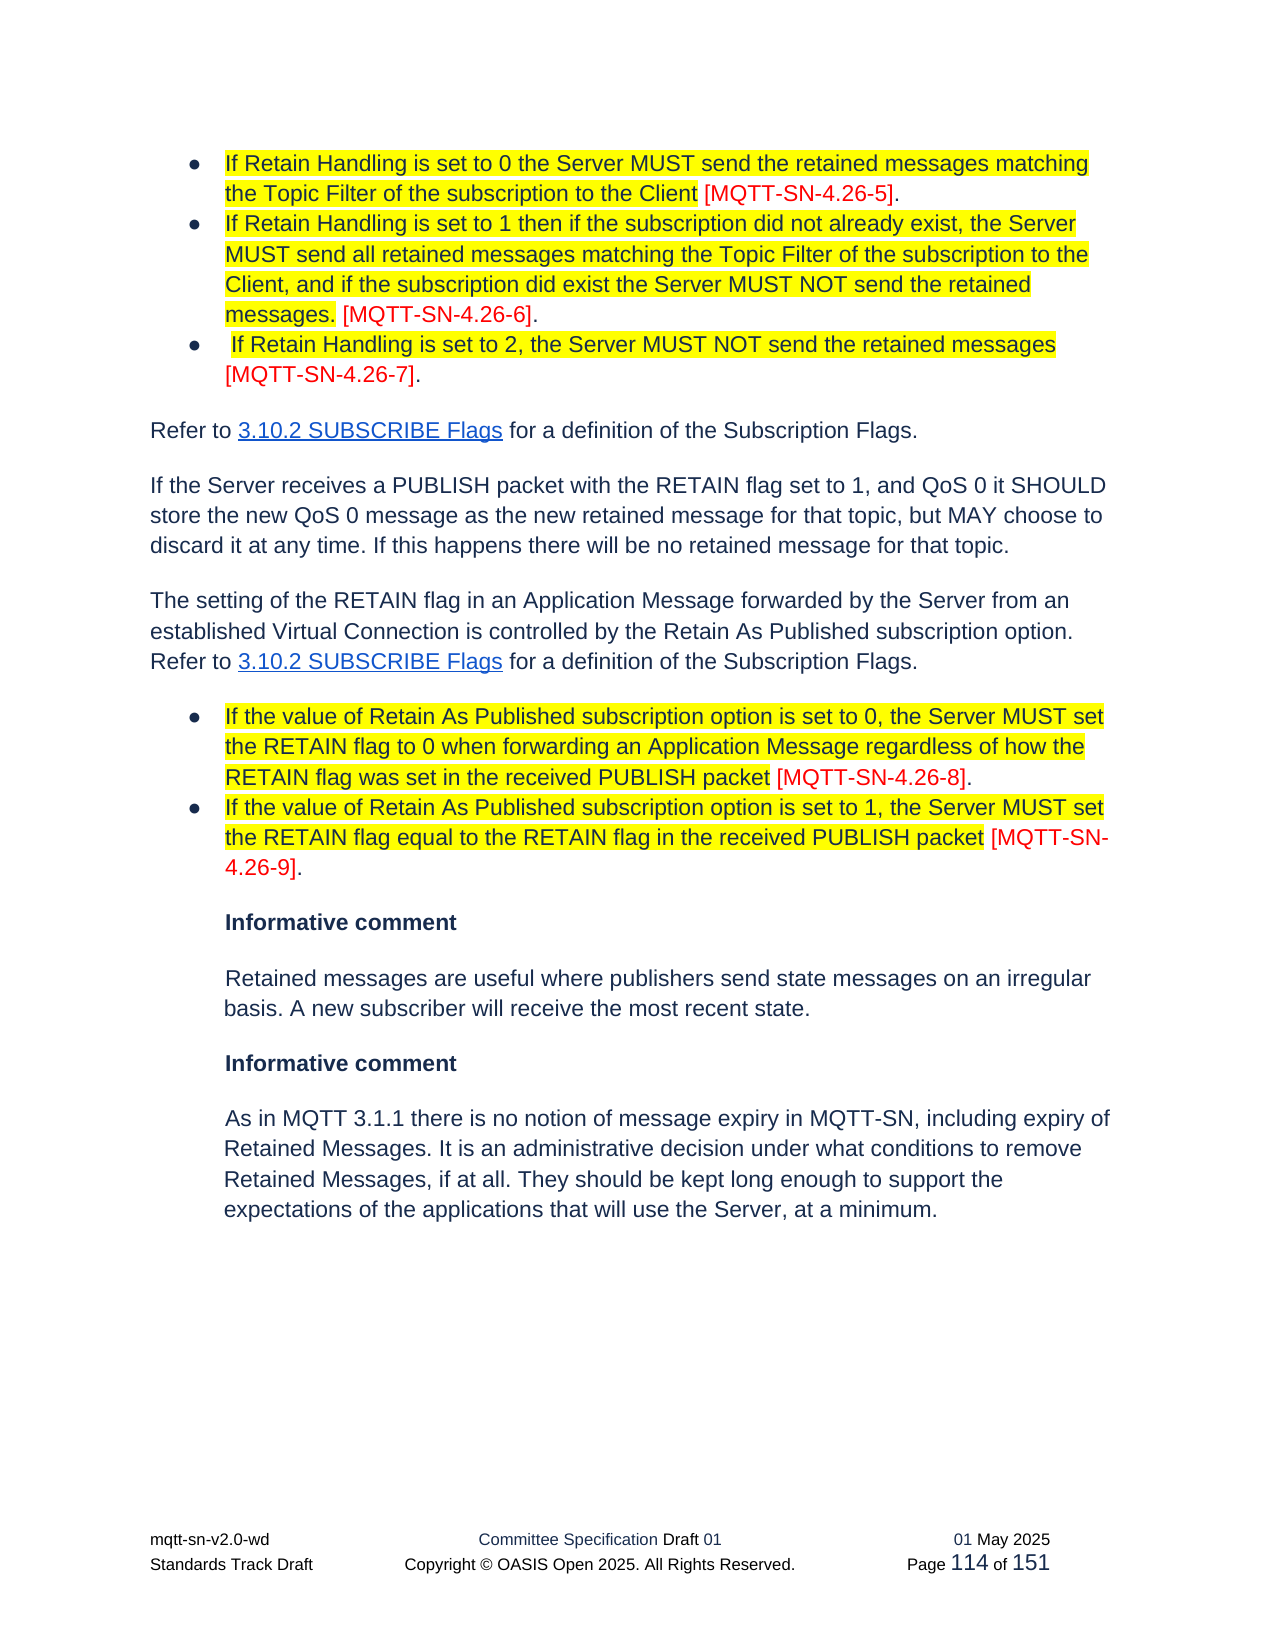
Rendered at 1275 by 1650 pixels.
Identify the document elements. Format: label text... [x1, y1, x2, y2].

list If Retain Handling is set to 0 the Server MUST send the retained messages matching the Topic Filter of the subscription to the Client [MQTT-SN-4.26-5]. [187, 150, 1125, 207]
text The setting of the RETAIN flag in an Application Message forwarded by the Server from an established Virtual Connection is controlled by the Retain As Published subscription option. Refer to 3.10.2 SUBSCRIBE Flags for a definition of the Subscription Flags. [150, 587, 1125, 674]
list If the value of Retain As Published subscription option is set to 1, the Server MUST set the RETAIN flag equal to the RETAIN flag in the received PUBLISH packet [MQTT-SN-4.26-9]. [187, 794, 1125, 881]
text Refer to 3.10.2 SUBSCRIBE Flags for a definition of the Subscription Flags. [150, 417, 1125, 443]
text Informative comment [225, 1050, 1125, 1076]
text As in MQTT 3.1.1 there is no notion of message expiry in MQTT-SN, including expiry of Retained Messages. It is an administrative decision under what conditions to remove Retained Messages, if at all. They should be kept long enough to support the expectations of the applications that will use the Server, at a minimum. [223, 1105, 1124, 1222]
list If Retain Handling is set to 1 then if the subscription did not already exist, the Server MUST send all retained messages matching the Topic Filter of the subscription to the Client, and if the subscription did exist the Server MUST NOT send the retained messages. [MQTT-SN-4.26-6]. [187, 210, 1125, 327]
text If the Server receives a PUBLISH packet with the RETAIN flag set to 1, and QoS 0 it SHOULD store the new QoS 0 message as the new retained message for that topic, but MAY choose to discard it at any time. If this happens there will be no retained message for that topic. [150, 472, 1125, 559]
list If the value of Retain As Published subscription option is set to 0, the Server MUST set the RETAIN flag to 0 when forwarding an Application Message regardless of how the RETAIN flag was set in the received PUBLISH packet [MQTT-SN-4.26-8]. [187, 703, 1125, 790]
list If Retain Handling is set to 2, the Server MUST NOT send the retained messages [MQTT-SN-4.26-7]. [187, 331, 1125, 388]
text Retained messages are useful where publishers send state messages on an irregular basis. A new subscriber will receive the most recent state. [223, 964, 1124, 1021]
text Informative comment [225, 909, 1125, 936]
